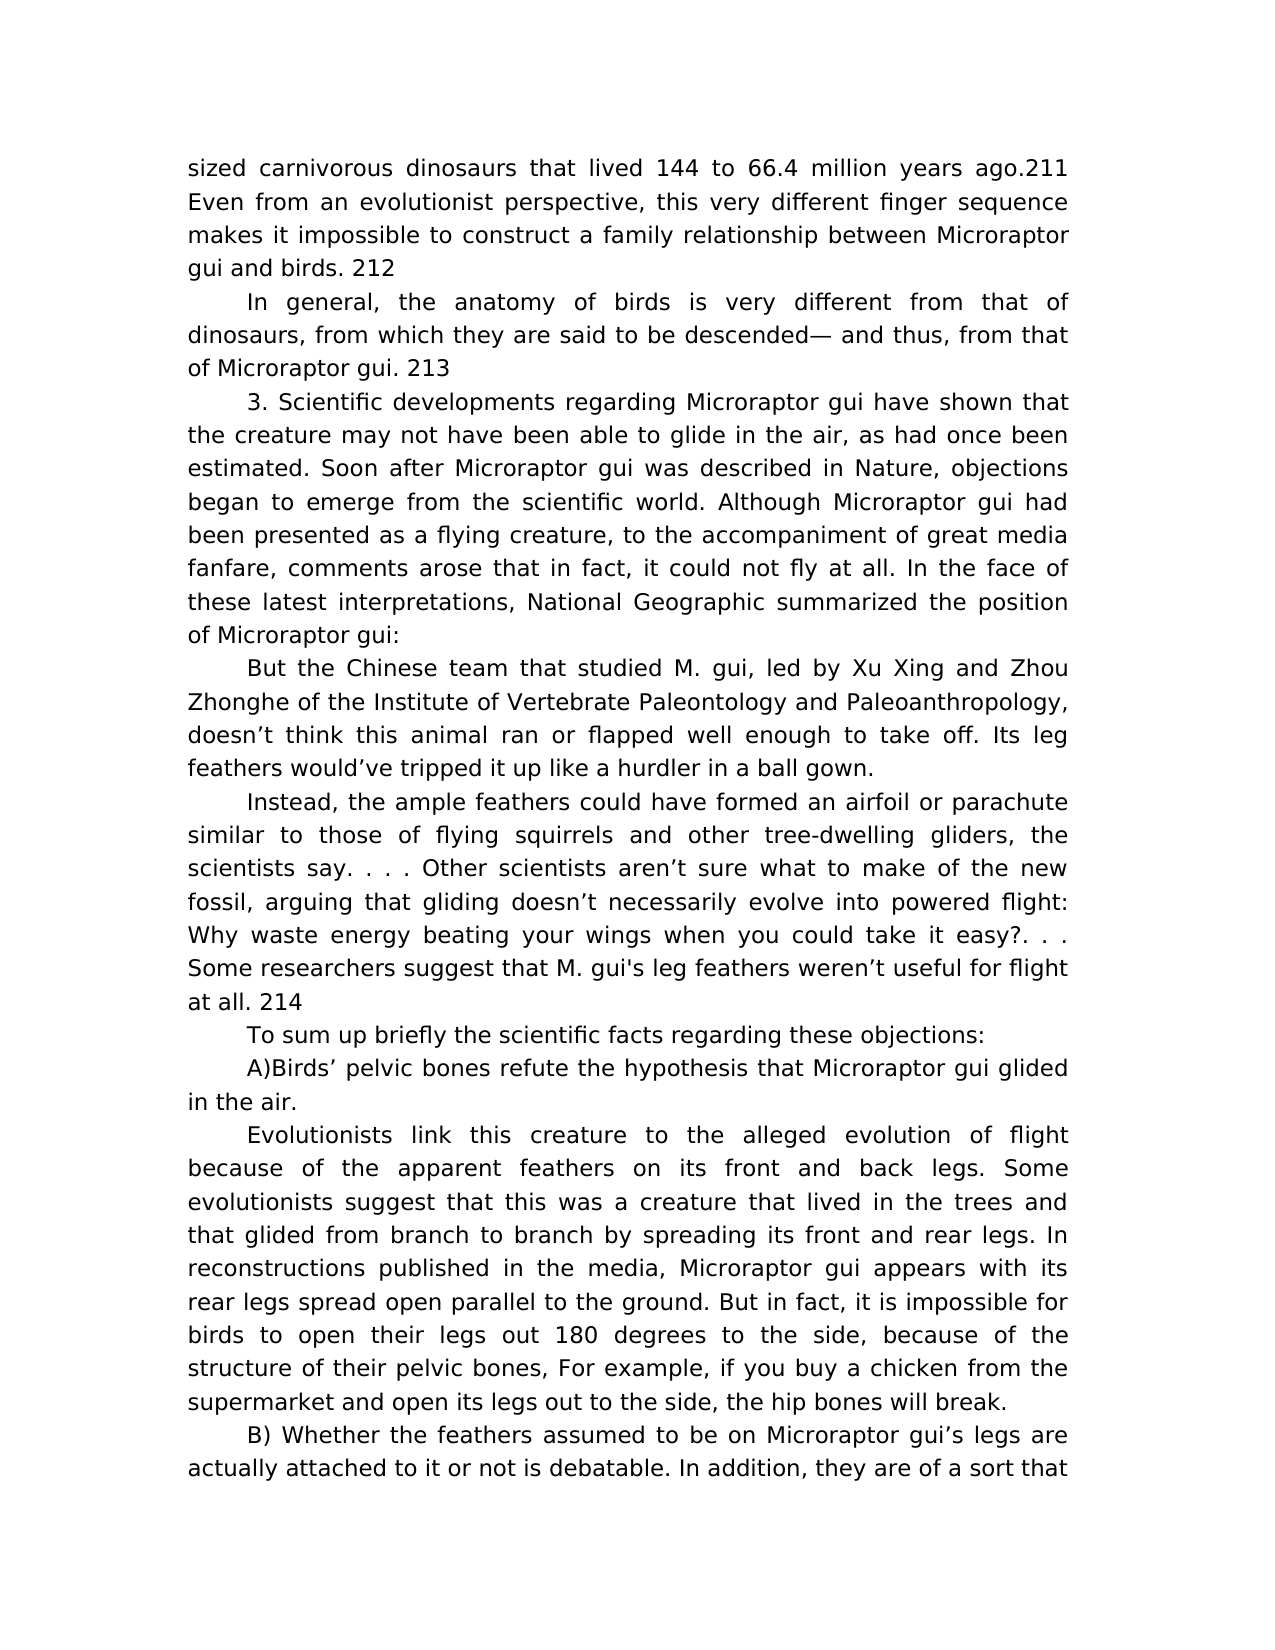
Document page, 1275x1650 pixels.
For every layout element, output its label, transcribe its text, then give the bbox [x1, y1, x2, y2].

text B) Whether the feathers assumed to be on Microraptor gui’s legs are actually attached to it or not is debatable. In addition, they are of a sort that [187, 1417, 1070, 1483]
text 3. Scientific developments regarding Microraptor gui have shown that the creature may not have been able to glide in the air, as had once been estimated. Soon after Microraptor gui was described in Nature, objections began to emerge from the scientific world. Although Microraptor gui had been presented as a flying creature, to the accompaniment of great media fanfare, comments arose that in fact, it could not fly at all. In the face of these latest interpretations, National Geographic summarized the position of Microraptor gui: [187, 383, 1070, 650]
text To sum up briefly the scientific facts regarding these objections: [187, 1017, 1070, 1050]
text But the Chinese team that studied M. gui, led by Xu Xing and Zhou Zhonghe of the Institute of Vertebrate Paleontology and Paleoanthropology, doesn’t think this animal ran or flapped well enough to take off. Its leg feathers would’ve tripped it up like a hurdler in a ball gown. [187, 650, 1070, 783]
text Evolutionists link this creature to the alleged evolution of flight because of the apparent feathers on its front and back legs. Some evolutionists suggest that this was a creature that lived in the trees and that glided from branch to branch by spreading its front and rear legs. In reconstructions published in the media, Microraptor gui appears with its rear legs spread open parallel to the ground. But in fact, it is impossible for birds to open their legs out 180 degrees to the side, because of the structure of their pelvic bones, For example, if you buy a chicken from the supermarket and open its legs out to the side, the hip bones will break. [187, 1117, 1070, 1417]
text sized carnivorous dinosaurs that lived 144 to 66.4 million years ago.211 Even from an evolutionist perspective, this very different finger sequence makes it impossible to construct a family relationship between Microraptor gui and birds. 212 [187, 150, 1070, 283]
text A)Birds’ pelvic bones refute the hypothesis that Microraptor gui glided in the air. [187, 1050, 1070, 1117]
text In general, the anatomy of birds is very different from that of dinosaurs, from which they are said to be descended— and thus, from that of Microraptor gui. 213 [187, 283, 1070, 383]
text Instead, the ample feathers could have formed an airfoil or parachute similar to those of flying squirrels and other tree-dwelling gliders, the scientists say. . . . Other scientists aren’t sure what to make of the new fossil, arguing that gliding doesn’t necessarily evolve into powered flight: Why waste energy beating your wings when you could take it easy?. . . Some researchers suggest that M. gui's leg feathers weren’t useful for flight at all. 214 [187, 783, 1070, 1017]
